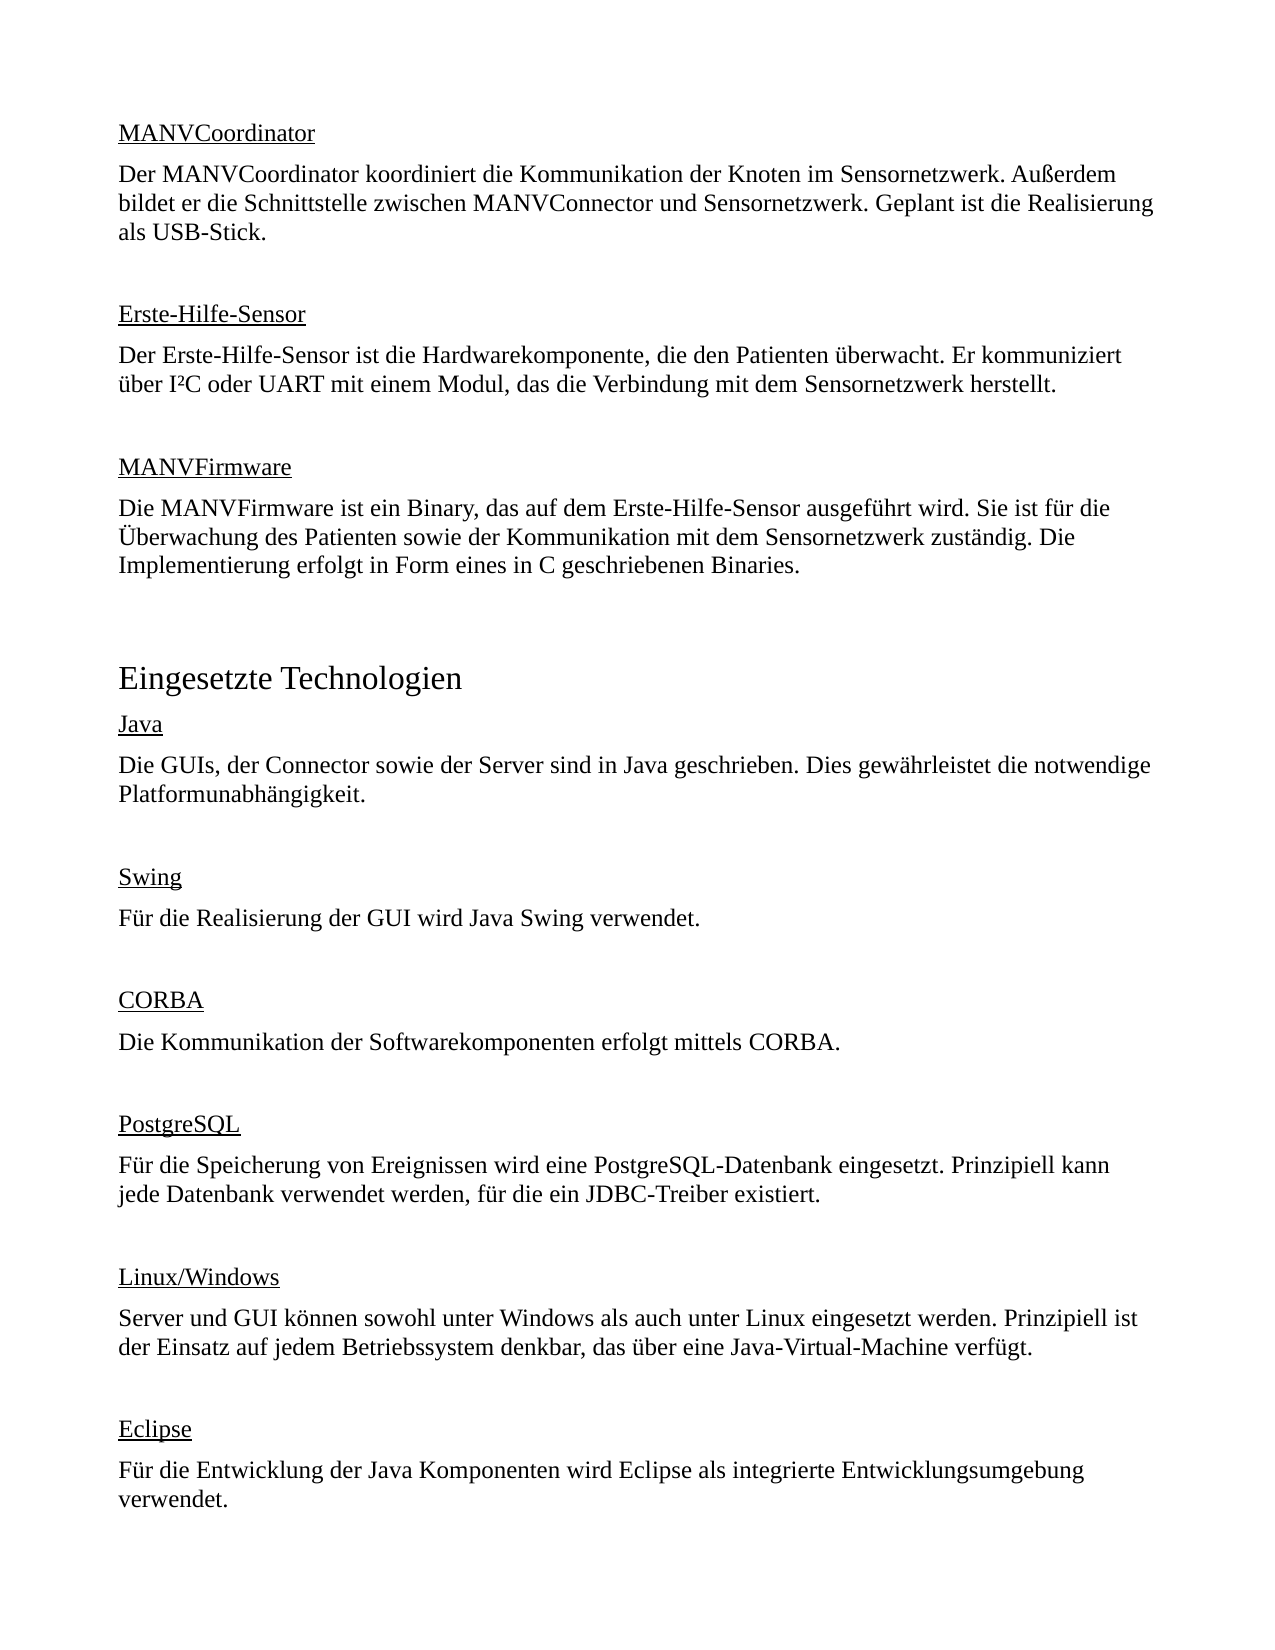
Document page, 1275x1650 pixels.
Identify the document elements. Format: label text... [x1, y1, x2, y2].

list Java [118, 709, 1157, 738]
list Erste-Hilfe-Sensor [118, 299, 1157, 328]
list Die MANVFirmware ist ein Binary, das auf dem Erste-Hilfe-Sensor ausgeführt wird. Sie ist für die Überwachung des Patienten sowie der Kommunikation mit dem Sensornetzwerk zuständig. Die Implementierung erfolgt in Form eines in C geschriebenen Binaries. [118, 493, 1157, 579]
list Linux/Windows [118, 1262, 1157, 1291]
list Der MANVCoordinator koordiniert die Kommunikation der Knoten im Sensornetzwerk. Außerdem bildet er die Schnittstelle zwischen MANVConnector und Sensornetzwerk. Geplant ist die Realisierung als USB-Stick. [118, 159, 1157, 246]
subtitle Eingesetzte Technologien [118, 658, 1157, 697]
list Für die Realisierung der GUI wird Java Swing verwendet. [118, 903, 1157, 932]
list Für die Entwicklung der Java Komponenten wird Eclipse als integrierte Entwicklungsumgebung verwendet. [118, 1456, 1157, 1513]
list MANVFirmware [118, 452, 1157, 481]
list MANVCoordinator [118, 118, 1157, 147]
list Swing [118, 862, 1157, 891]
list CORBA [118, 986, 1157, 1014]
list Server und GUI können sowohl unter Windows als auch unter Linux eingesetzt werden. Prinzipiell ist der Einsatz auf jedem Betriebssystem denkbar, das über eine Java-Virtual-Machine verfügt. [118, 1303, 1157, 1361]
list PostgreSQL [118, 1109, 1157, 1138]
list Der Erste-Hilfe-Sensor ist die Hardwarekomponente, die den Patienten überwacht. Er kommuniziert über I²C oder UART mit einem Modul, das die Verbindung mit dem Sensornetzwerk herstellt. [118, 341, 1157, 398]
list Für die Speicherung von Ereignissen wird eine PostgreSQL-Datenbank eingesetzt. Prinzipiell kann jede Datenbank verwendet werden, für die ein JDBC-Treiber existiert. [118, 1151, 1157, 1208]
list Die GUIs, der Connector sowie der Server sind in Java geschrieben. Dies gewährleistet die notwendige Platformunabhängigkeit. [118, 751, 1157, 808]
list Eclipse [118, 1414, 1157, 1443]
list Die Kommunikation der Softwarekomponenten erfolgt mittels CORBA. [118, 1027, 1157, 1056]
